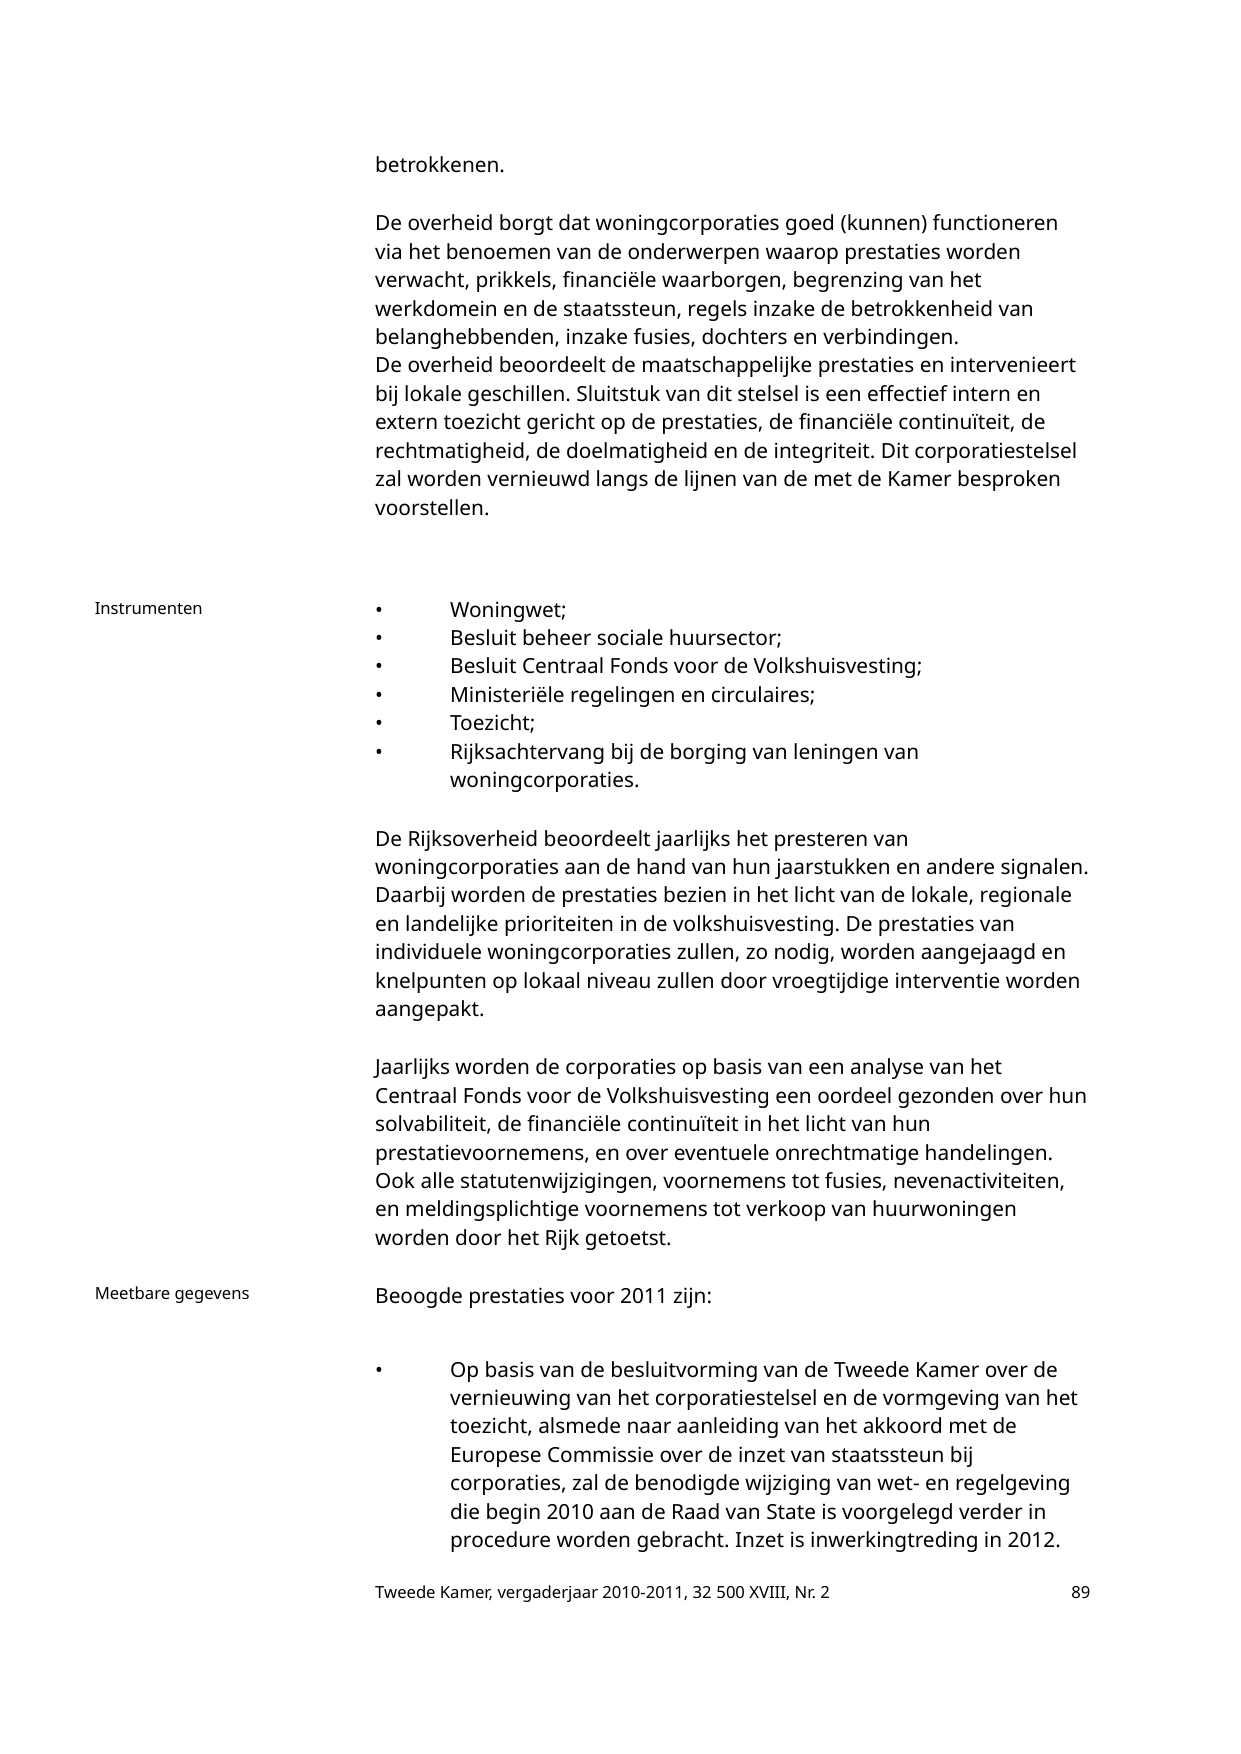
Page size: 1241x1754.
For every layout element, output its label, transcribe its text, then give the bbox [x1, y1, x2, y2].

list Toezicht; [375, 708, 1090, 737]
text [94, 1304, 328, 1311]
text Instrumenten [94, 596, 328, 619]
list Besluit Centraal Fonds voor de Volkshuisvesting; [375, 652, 1090, 680]
list Besluit beheer sociale huursector; [375, 623, 1090, 652]
text Beoogde prestaties voor 2011 zijn: [375, 1281, 1090, 1310]
list Ministeriële regelingen en circulaires; [375, 680, 1090, 708]
text De Rijksoverheid beoordeelt jaarlijks het presteren van woningcorporaties aan de hand van hun jaarstukken en andere signalen. Daarbij worden de prestaties bezien in het licht van de lokale, regionale en landelijke prioriteiten in de volkshuisvesting. De prestaties van individuele woningcorporaties zullen, zo nodig, worden aangejaagd en knelpunten op lokaal niveau zullen door vroegtijdige interventie worden aangepakt. [375, 824, 1090, 1023]
list Op basis van de besluitvorming van de Tweede Kamer over de vernieuwing van het corporatiestelsel en de vormgeving van het toezicht, alsmede naar aanleiding van het akkoord met de Europese Commissie over de inzet van staatssteun bij corporaties, zal de benodigde wijziging van wet- en regelgeving die begin 2010 aan de Raad van State is voorgelegd verder in procedure worden gebracht. Inzet is inwerkingtreding in 2012. [375, 1355, 1090, 1554]
text De overheid beoordeelt de maatschappelijke prestaties en intervenieert bij lokale geschillen. Sluitstuk van dit stelsel is een effectief intern en extern toezicht gericht op de prestaties, de financiële continuïteit, de rechtmatigheid, de doelmatigheid en de integriteit. Dit corporatiestelsel zal worden vernieuwd langs de lijnen van de met de Kamer besproken voorstellen. [375, 351, 1090, 521]
text Jaarlijks worden de corporaties op basis van een analyse van het Centraal Fonds voor de Volkshuisvesting een oordeel gezonden over hun solvabiliteit, de financiële continuïteit in het licht van hun prestatievoornemens, en over eventuele onrechtmatige handelingen. Ook alle statutenwijzigingen, voornemens tot fusies, nevenactiviteiten, en meldingsplichtige voornemens tot verkoop van huurwoningen worden door het Rijk getoetst. [375, 1052, 1090, 1251]
list Rijksachtervang bij de borging van leningen van woningcorporaties. [375, 737, 1090, 794]
text De overheid borgt dat woningcorporaties goed (kunnen) functioneren via het benoemen van de onderwerpen waarop prestaties worden verwacht, prikkels, financiële waarborgen, begrenzing van het werkdomein en de staatssteun, regels inzake de betrokkenheid van belanghebbenden, inzake fusies, dochters en verbindingen. [375, 208, 1090, 351]
text Meetbare gegevens [94, 1281, 328, 1304]
text betrokkenen. [375, 150, 1090, 178]
list Woningwet; [375, 595, 1090, 623]
